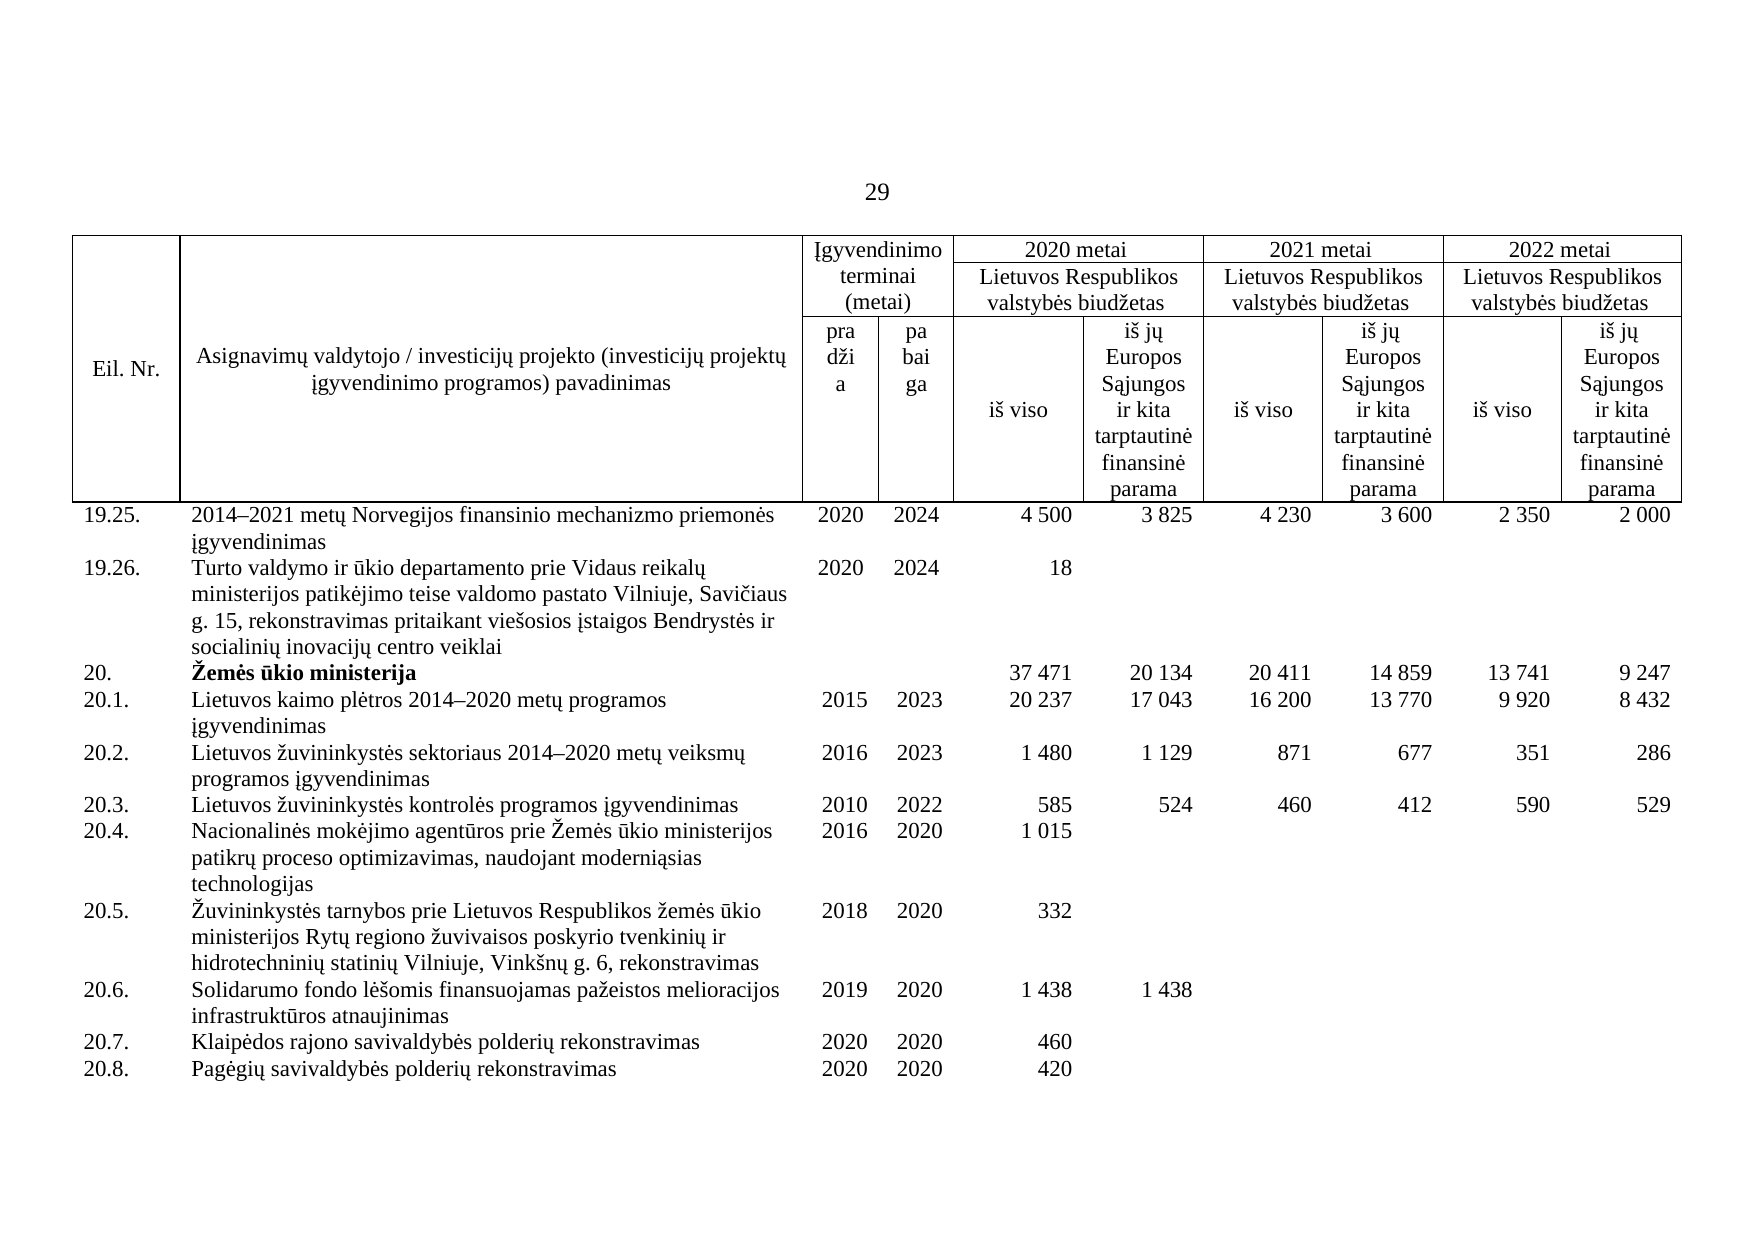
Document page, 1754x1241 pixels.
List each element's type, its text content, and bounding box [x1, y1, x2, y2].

table_cell [1443, 897, 1561, 976]
table_cell 1 480 [954, 739, 1083, 791]
table_cell 16 200 [1204, 686, 1323, 738]
table_cell 13 741 [1443, 660, 1561, 686]
table_cell 585 [954, 791, 1083, 818]
table_cell [1443, 554, 1561, 659]
table_cell 1 129 [1083, 739, 1204, 791]
table_cell 20 134 [1083, 660, 1204, 686]
table_cell Lietuvos kaimo plėtros 2014–2020 metų programos įgyvendinimas [180, 686, 802, 738]
table_cell 14 859 [1323, 660, 1443, 686]
table_cell iš jų Europos Sąjungos ir kita tarptautinė finansinė parama [1323, 317, 1443, 501]
table_cell 529 [1561, 791, 1682, 818]
table_cell 3 825 [1083, 503, 1204, 554]
table_header 2020 metai [954, 236, 1203, 262]
table_cell 37 471 [954, 660, 1083, 686]
table_cell 20.8. [72, 1055, 180, 1081]
table_cell 20.3. [72, 791, 180, 818]
table_cell 20.7. [72, 1029, 180, 1055]
table_cell 19.26. [72, 554, 180, 659]
table_cell [1083, 1055, 1204, 1081]
table_cell 2020 [879, 976, 953, 1028]
table_cell 332 [954, 897, 1083, 976]
table_cell 2015 [803, 686, 879, 738]
table_cell 3 600 [1323, 503, 1443, 554]
table_cell Lietuvos žuvininkystės sektoriaus 2014–2020 metų veiksmų programos įgyvendinimas [180, 739, 802, 791]
table_cell Lietuvos Respublikos valstybės biudžetas [954, 263, 1203, 316]
table_cell Žemės ūkio ministerija [180, 660, 802, 686]
table_cell [1443, 1029, 1561, 1055]
table_cell [1561, 1055, 1682, 1081]
table_cell [1561, 897, 1682, 976]
table_header 2022 metai [1444, 236, 1681, 262]
table_cell 2016 [803, 739, 879, 791]
table_cell Žuvininkystės tarnybos prie Lietuvos Respublikos žemės ūkio ministerijos Rytų regiono žuvivaisos poskyrio tvenkinių ir hidrotechninių statinių Vilniuje, Vinkšnų g. 6, rekonstravimas [180, 897, 802, 976]
table_cell Lietuvos Respublikos valstybės biudžetas [1444, 263, 1681, 316]
table_cell [1204, 1029, 1323, 1055]
table_cell 460 [1204, 791, 1323, 818]
table_cell 1 015 [954, 818, 1083, 897]
table_cell 2020 [803, 1029, 879, 1055]
table_cell 871 [1204, 739, 1323, 791]
table_cell [1561, 554, 1682, 659]
table_cell 460 [954, 1029, 1083, 1055]
table_cell [1323, 976, 1443, 1028]
table_cell 20.6. [72, 976, 180, 1028]
table_cell 9 920 [1443, 686, 1561, 738]
table_cell [1204, 554, 1323, 659]
table_cell iš jų Europos Sąjungos ir kita tarptautinė finansinė parama [1084, 317, 1203, 501]
table_cell [1561, 818, 1682, 897]
table_cell 1 438 [1083, 976, 1204, 1028]
table_cell [803, 660, 879, 686]
table_cell Nacionalinės mokėjimo agentūros prie Žemės ūkio ministerijos patikrų proceso optimizavimas, naudojant moderniąsias technologijas [180, 818, 802, 897]
table_cell [879, 660, 953, 686]
table_cell 2010 [803, 791, 879, 818]
table_cell [1083, 554, 1204, 659]
table_cell 2020 [803, 503, 879, 554]
table_cell [1443, 818, 1561, 897]
table_cell 351 [1443, 739, 1561, 791]
table_cell [1561, 1029, 1682, 1055]
table_cell 412 [1323, 791, 1443, 818]
table_cell Klaipėdos rajono savivaldybės polderių rekonstravimas [180, 1029, 802, 1055]
table_cell [1323, 1029, 1443, 1055]
table_cell [1083, 1029, 1204, 1055]
table_cell [1443, 976, 1561, 1028]
table_cell 2014–2021 metų Norvegijos finansinio mechanizmo priemonės įgyvendinimas [180, 503, 802, 554]
table_cell 2024 [879, 503, 953, 554]
table_cell 286 [1561, 739, 1682, 791]
table_cell 2 350 [1443, 503, 1561, 554]
table_cell 17 043 [1083, 686, 1204, 738]
table_cell Solidarumo fondo lėšomis finansuojamas pažeistos melioracijos infrastruktūros atnaujinimas [180, 976, 802, 1028]
table_cell [1323, 554, 1443, 659]
table_cell 2023 [879, 739, 953, 791]
table_cell 2020 [803, 1055, 879, 1081]
table_cell Lietuvos žuvininkystės kontrolės programos įgyvendinimas [180, 791, 802, 818]
table_cell 2023 [879, 686, 953, 738]
table_cell [1443, 1055, 1561, 1081]
table_cell 20 237 [954, 686, 1083, 738]
table_cell 2022 [879, 791, 953, 818]
table_cell 2016 [803, 818, 879, 897]
table_cell 2020 [879, 1029, 953, 1055]
table_cell [1561, 976, 1682, 1028]
table_cell 2019 [803, 976, 879, 1028]
table_cell [1204, 1055, 1323, 1081]
table_cell 2 000 [1561, 503, 1682, 554]
table_cell 20. [72, 660, 180, 686]
table_cell Pagėgių savivaldybės polderių rekonstravimas [180, 1055, 802, 1081]
table_cell [1083, 897, 1204, 976]
table_cell 20.1. [72, 686, 180, 738]
table_cell 4 230 [1204, 503, 1323, 554]
table_cell 2018 [803, 897, 879, 976]
table_cell [1323, 897, 1443, 976]
table_cell 13 770 [1323, 686, 1443, 738]
table_header 2021 metai [1204, 236, 1443, 262]
table_cell pabaiga [879, 317, 953, 501]
table_cell 590 [1443, 791, 1561, 818]
table_cell 677 [1323, 739, 1443, 791]
table_cell iš viso [1204, 317, 1322, 501]
table_cell 20.2. [72, 739, 180, 791]
table_cell pradžia [803, 317, 878, 501]
table_cell 2020 [879, 818, 953, 897]
table_cell iš viso [1444, 317, 1561, 501]
table_cell 20.4. [72, 818, 180, 897]
table_header Eil. Nr. [73, 236, 179, 501]
table_cell 420 [954, 1055, 1083, 1081]
table_cell 8 432 [1561, 686, 1682, 738]
table_cell [1204, 897, 1323, 976]
table_cell 2020 [803, 554, 879, 659]
table_cell 524 [1083, 791, 1204, 818]
table_cell 1 438 [954, 976, 1083, 1028]
table_cell 2024 [879, 554, 953, 659]
table_cell 19.25. [72, 503, 180, 554]
table_cell 20.5. [72, 897, 180, 976]
table_cell 20 411 [1204, 660, 1323, 686]
table_cell 18 [954, 554, 1083, 659]
table_cell iš viso [954, 317, 1083, 501]
table_cell Turto valdymo ir ūkio departamento prie Vidaus reikalų ministerijos patikėjimo teise valdomo pastato Vilniuje, Savičiaus g. 15, rekonstravimas pritaikant viešosios įstaigos Bendrystės ir socialinių inovacijų centro veiklai [180, 554, 802, 659]
table_cell [1204, 976, 1323, 1028]
table_cell [1323, 1055, 1443, 1081]
table_cell 2020 [879, 897, 953, 976]
table_cell 4 500 [954, 503, 1083, 554]
table_cell [1204, 818, 1323, 897]
table_cell iš jų Europos Sąjungos ir kita tarptautinė finansinė parama [1562, 317, 1681, 501]
table_cell [1323, 818, 1443, 897]
table_header Įgyvendinimo terminai (metai) [803, 236, 953, 316]
table_cell 9 247 [1561, 660, 1682, 686]
table_header Asignavimų valdytojo / investicijų projekto (investicijų projektų įgyvendinimo programos) pavadinimas [181, 236, 802, 501]
table_cell Lietuvos Respublikos valstybės biudžetas [1204, 263, 1443, 316]
table_cell [1083, 818, 1204, 897]
table_cell 2020 [879, 1055, 953, 1081]
